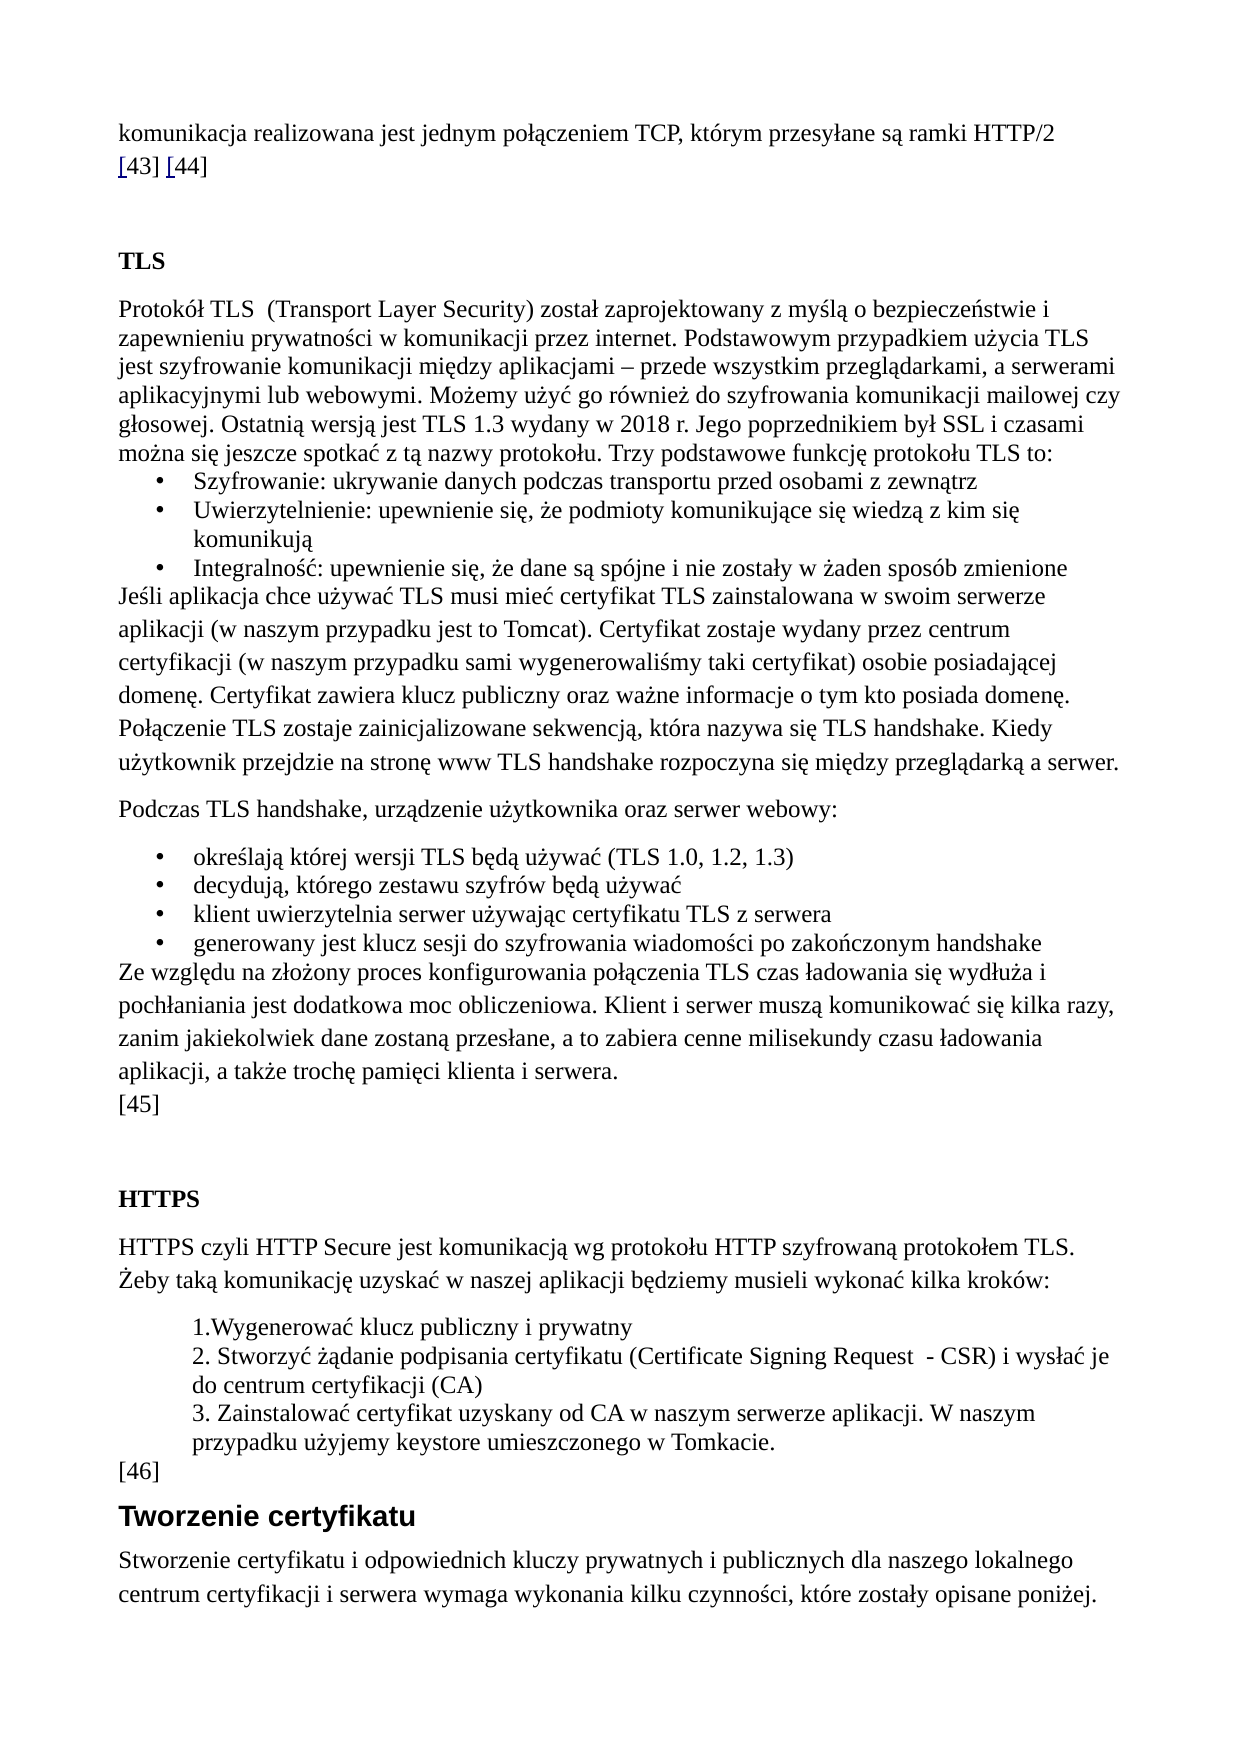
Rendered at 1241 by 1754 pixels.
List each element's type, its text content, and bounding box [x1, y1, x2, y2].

text Podczas TLS handshake, urządzenie użytkownika oraz serwer webowy: [118, 794, 1122, 823]
list Zainstalować certyfikat uzyskany od CA w naszym serwerze aplikacji. W naszym przypadku użyjemy keystore umieszczonego w Tomkacie. [118, 1398, 1122, 1456]
list decydują, którego zestawu szyfrów będą używać [156, 871, 1122, 899]
list określają której wersji TLS będą używać (TLS 1.0, 1.2, 1.3) [156, 842, 1122, 871]
text [46] [118, 1456, 1122, 1485]
text HTTPS czyli HTTP Secure jest komunikacją wg protokołu HTTP szyfrowaną protokołem TLS. Żeby taką komunikację uzyskać w naszej aplikacji będziemy musieli wykonać kilka kroków: [118, 1232, 1122, 1293]
list Stworzyć żądanie podpisania certyfikatu (Certificate Signing Request - CSR) i wysłać je do centrum certyfikacji (CA) [118, 1341, 1122, 1398]
list generowany jest klucz sesji do szyfrowania wiadomości po zakończonym handshake [156, 928, 1122, 957]
list Wygenerować klucz publiczny i prywatny [118, 1312, 1122, 1341]
text TLS [118, 246, 1122, 275]
text Ze względu na złożony proces konfigurowania połączenia TLS czas ładowania się wydłuża i pochłaniania jest dodatkowa moc obliczeniowa. Klient i serwer muszą komunikować się kilka razy, zanim jakiekolwiek dane zostaną przesłane, a to zabiera cenne milisekundy czasu ładowania aplikacji, a także trochę pamięci klienta i serwera. [45] [118, 957, 1122, 1118]
text Protokół TLS (Transport Layer Security) został zaprojektowany z myślą o bezpieczeństwie i zapewnieniu prywatności w komunikacji przez internet. Podstawowym przypadkiem użycia TLS jest szyfrowanie komunikacji między aplikacjami – przede wszystkim przeglądarkami, a serwerami aplikacyjnymi lub webowymi. Możemy użyć go również do szyfrowania komunikacji mailowej czy głosowej. Ostatnią wersją jest TLS 1.3 wydany w 2018 r. Jego poprzednikiem był SSL i czasami można się jeszcze spotkać z tą nazwy protokołu. Trzy podstawowe funkcję protokołu TLS to: [118, 294, 1122, 466]
text komunikacja realizowana jest jednym połączeniem TCP, którym przesyłane są ramki HTTP/2 [43] [44] [118, 118, 1122, 180]
list Uwierzytelnienie: upewnienie się, że podmioty komunikujące się wiedzą z kim się komunikują [156, 495, 1122, 553]
list Szyfrowanie: ukrywanie danych podczas transportu przed osobami z zewnątrz [156, 466, 1122, 495]
list Integralność: upewnienie się, że dane są spójne i nie zostały w żaden sposób zmienione [156, 553, 1122, 581]
text Stworzenie certyfikatu i odpowiednich kluczy prywatnych i publicznych dla naszego lokalnego centrum certyfikacji i serwera wymaga wykonania kilku czynności, które zostały opisane poniżej. [118, 1546, 1122, 1607]
text HTTPS [118, 1184, 1122, 1213]
text Jeśli aplikacja chce używać TLS musi mieć certyfikat TLS zainstalowana w swoim serwerze aplikacji (w naszym przypadku jest to Tomcat). Certyfikat zostaje wydany przez centrum certyfikacji (w naszym przypadku sami wygenerowaliśmy taki certyfikat) osobie posiadającej domenę. Certyfikat zawiera klucz publiczny oraz ważne informacje o tym kto posiada domenę. Połączenie TLS zostaje zainicjalizowane sekwencją, która nazywa się TLS handshake. Kiedy użytkownik przejdzie na stronę www TLS handshake rozpoczyna się między przeglądarką a serwer. [118, 581, 1122, 775]
list klient uwierzytelnia serwer używając certyfikatu TLS z serwera [156, 899, 1122, 928]
subtitle Tworzenie certyfikatu [118, 1499, 1122, 1533]
